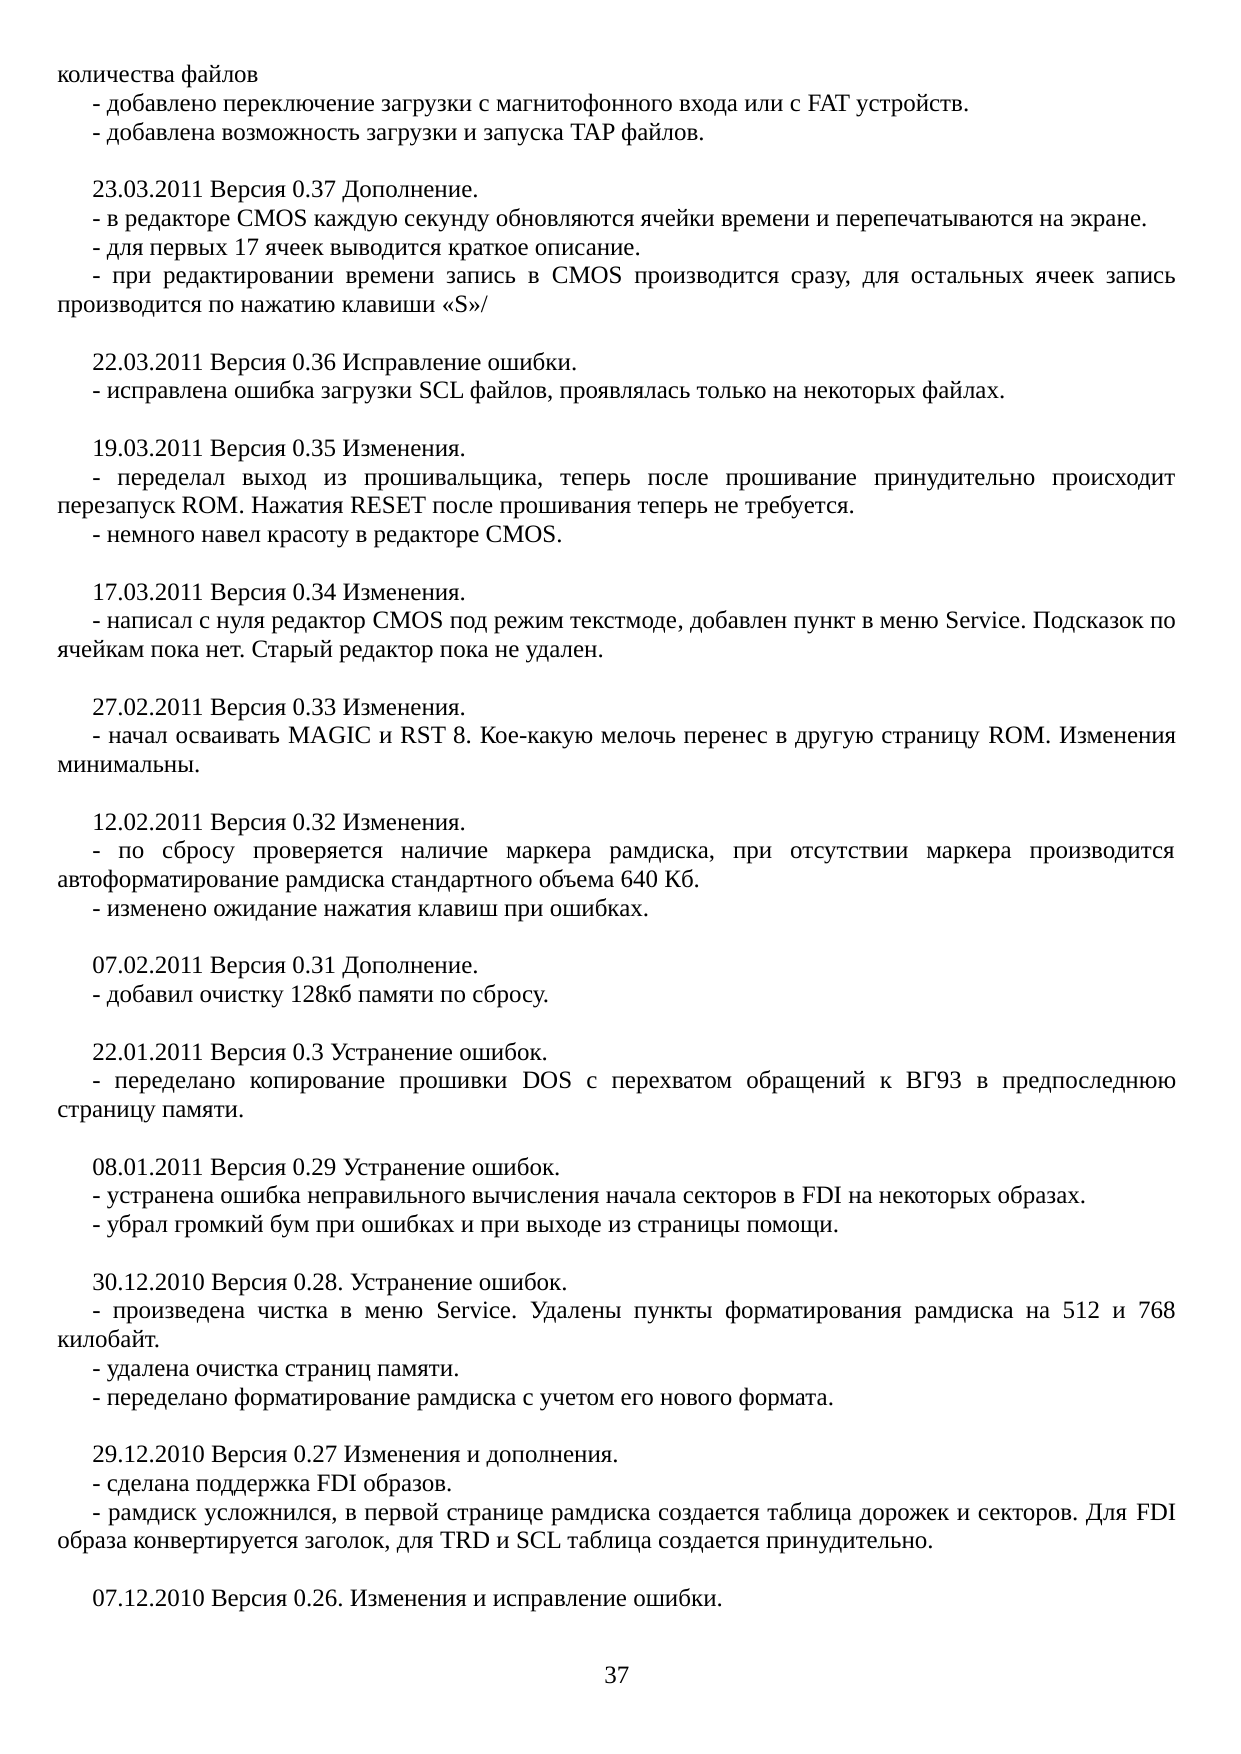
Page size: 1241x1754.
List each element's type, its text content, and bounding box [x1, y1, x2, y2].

text 29.12.2010 Версия 0.27 Изменения и дополнения. [57, 1439, 1176, 1468]
text 22.03.2011 Версия 0.36 Исправление ошибки. [57, 347, 1176, 376]
text - добавлено переключение загрузки с магнитофонного входа или с FAT устройств. [57, 88, 1176, 117]
text 17.03.2011 Версия 0.34 Изменения. [57, 577, 1176, 606]
text - в редакторе CMOS каждую секунду обновляются ячейки времени и перепечатываются на экране. [57, 203, 1176, 232]
text - сделана поддержка FDI образов. [57, 1468, 1176, 1497]
text 07.12.2010 Версия 0.26. Изменения и исправление ошибки. [57, 1583, 1176, 1612]
text 08.01.2011 Версия 0.29 Устранение ошибок. [57, 1152, 1176, 1181]
text - добавлена возможность загрузки и запуска TAP файлов. [57, 117, 1176, 146]
text - переделано копирование прошивки DOS с перехватом обращений к ВГ93 в предпоследнюю страницу памяти. [57, 1066, 1176, 1123]
text - при редактировании времени запись в CMOS производится сразу, для остальных ячеек запись производится по нажатию клавиши «S»/ [57, 261, 1176, 318]
text - произведена чистка в меню Service. Удалены пункты форматирования рамдиска на 512 и 768 килобайт. [57, 1296, 1176, 1353]
text 22.01.2011 Версия 0.3 Устранение ошибок. [57, 1037, 1176, 1066]
text 07.02.2011 Версия 0.31 Дополнение. [57, 951, 1176, 979]
text - убрал громкий бум при ошибках и при выходе из страницы помощи. [57, 1209, 1176, 1238]
text - изменено ожидание нажатия клавиш при ошибках. [57, 893, 1176, 922]
text 27.02.2011 Версия 0.33 Изменения. [57, 692, 1176, 721]
text - немного навел красоту в редакторе CMOS. [57, 519, 1176, 548]
text - написал с нуля редактор CMOS под режим текстмоде, добавлен пункт в меню Service. Подсказок по ячейкам пока нет. Старый редактор пока не удален. [57, 606, 1176, 663]
text - начал осваивать MAGIC и RST 8. Кое-какую мелочь перенес в другую страницу ROM. Изменения минимальны. [57, 721, 1176, 778]
text 23.03.2011 Версия 0.37 Дополнение. [57, 174, 1176, 203]
text количества файлов [57, 59, 1176, 88]
text - для первых 17 ячеек выводится краткое описание. [57, 232, 1176, 261]
text - по сбросу проверяется наличие маркера рамдиска, при отсутствии маркера производится автоформатирование рамдиска стандартного объема 640 Кб. [57, 836, 1176, 893]
text - рамдиск усложнился, в первой странице рамдиска создается таблица дорожек и секторов. Для FDI образа конвертируется заголок, для TRD и SCL таблица создается принудительно. [57, 1497, 1176, 1554]
text 12.02.2011 Версия 0.32 Изменения. [57, 807, 1176, 836]
text 19.03.2011 Версия 0.35 Изменения. [57, 433, 1176, 462]
text 30.12.2010 Версия 0.28. Устранение ошибок. [57, 1267, 1176, 1296]
text - добавил очистку 128кб памяти по сбросу. [57, 979, 1176, 1008]
text - исправлена ошибка загрузки SCL файлов, проявлялась только на некоторых файлах. [57, 376, 1176, 404]
text - переделал выход из прошивальщика, теперь после прошивание принудительно происходит перезапуск ROM. Нажатия RESET после прошивания теперь не требуется. [57, 462, 1176, 519]
text - удалена очистка страниц памяти. [57, 1353, 1176, 1382]
text - переделано форматирование рамдиска с учетом его нового формата. [57, 1382, 1176, 1411]
text - устранена ошибка неправильного вычисления начала секторов в FDI на некоторых образах. [57, 1181, 1176, 1209]
